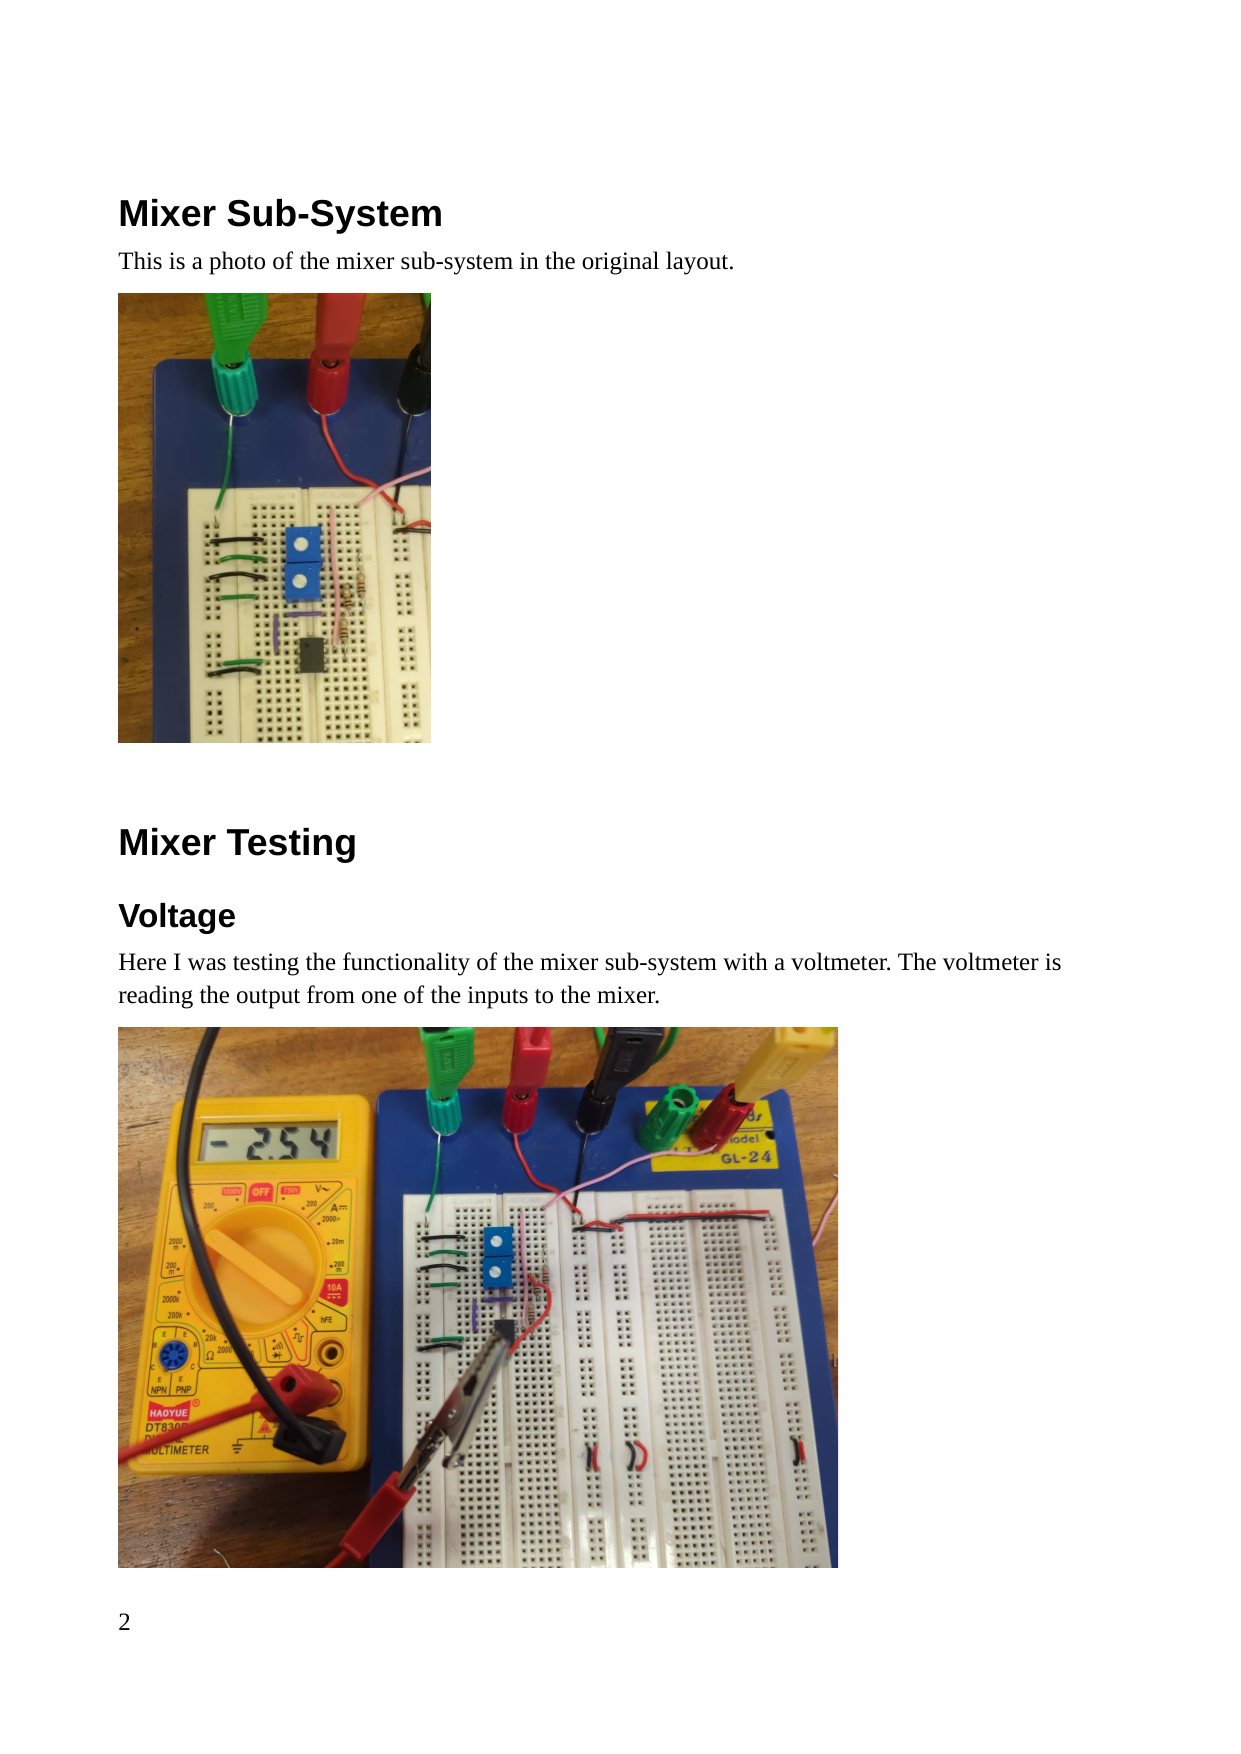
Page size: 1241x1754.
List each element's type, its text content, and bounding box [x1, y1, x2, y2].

subtitle Mixer Testing [118, 820, 1122, 863]
subtitle Voltage [118, 896, 1122, 935]
text This is a photo of the mixer sub-system in the original layout. [118, 246, 1122, 275]
picture [118, 1027, 839, 1568]
text Here I was testing the functionality of the mixer sub-system with a voltmeter. The voltmeter is reading the output from one of the inputs to the mixer. [118, 947, 1122, 1009]
subtitle Mixer Sub-System [118, 191, 1122, 234]
picture [118, 293, 431, 743]
